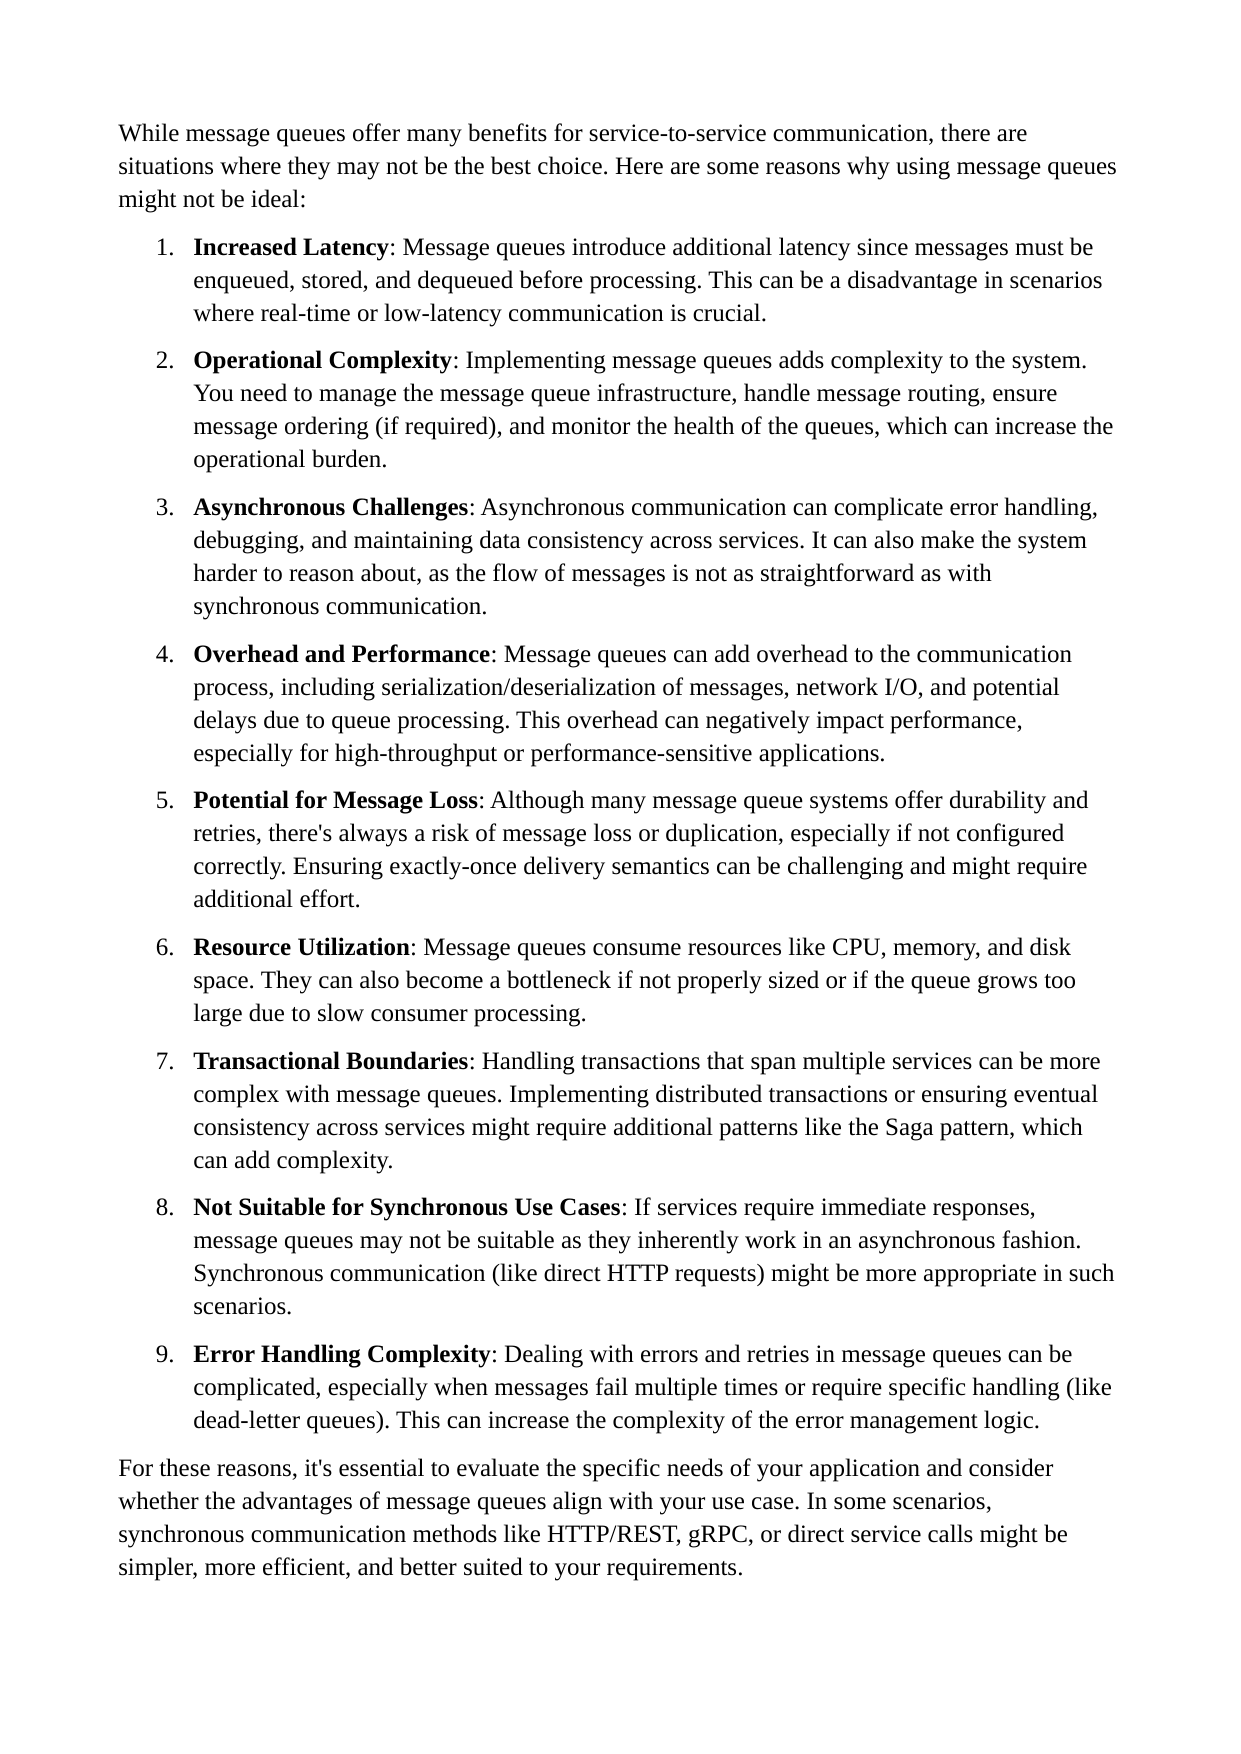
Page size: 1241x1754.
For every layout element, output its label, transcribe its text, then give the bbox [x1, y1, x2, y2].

list Operational Complexity: Implementing message queues adds complexity to the system. You need to manage the message queue infrastructure, handle message routing, ensure message ordering (if required), and monitor the health of the queues, which can increase the operational burden. [156, 345, 1122, 473]
list Potential for Message Loss: Although many message queue systems offer durability and retries, there's always a risk of message loss or duplication, especially if not configured correctly. Ensuring exactly-once delivery semantics can be challenging and might require additional effort. [156, 785, 1122, 913]
list Error Handling Complexity: Dealing with errors and retries in message queues can be complicated, especially when messages fail multiple times or require specific handling (like dead-letter queues). This can increase the complexity of the error management logic. [156, 1339, 1122, 1434]
list Overhead and Performance: Message queues can add overhead to the communication process, including serialization/deserialization of messages, network I/O, and potential delays due to queue processing. This overhead can negatively impact performance, especially for high-throughput or performance-sensitive applications. [156, 639, 1122, 767]
list Increased Latency: Message queues introduce additional latency since messages must be enqueued, stored, and dequeued before processing. This can be a disadvantage in scenarios where real-time or low-latency communication is crucial. [156, 232, 1122, 327]
list Resource Utilization: Message queues consume resources like CPU, memory, and disk space. They can also become a bottleneck if not properly sized or if the queue grows too large due to slow consumer processing. [156, 932, 1122, 1027]
text While message queues offer many benefits for service-to-service communication, there are situations where they may not be the best choice. Here are some reasons why using message queues might not be ideal: [118, 118, 1122, 213]
list Asynchronous Challenges: Asynchronous communication can complicate error handling, debugging, and maintaining data consistency across services. It can also make the system harder to reason about, as the flow of messages is not as straightforward as with synchronous communication. [156, 492, 1122, 620]
list Transactional Boundaries: Handling transactions that span multiple services can be more complex with message queues. Implementing distributed transactions or ensuring eventual consistency across services might require additional patterns like the Saga pattern, which can add complexity. [156, 1046, 1122, 1173]
text For these reasons, it's essential to evaluate the specific needs of your application and consider whether the advantages of message queues align with your use case. In some scenarios, synchronous communication methods like HTTP/REST, gRPC, or direct service calls might be simpler, more efficient, and better suited to your requirements. [118, 1453, 1122, 1581]
list Not Suitable for Synchronous Use Cases: If services require immediate responses, message queues may not be suitable as they inherently work in an asynchronous fashion. Synchronous communication (like direct HTTP requests) might be more appropriate in such scenarios. [156, 1192, 1122, 1320]
